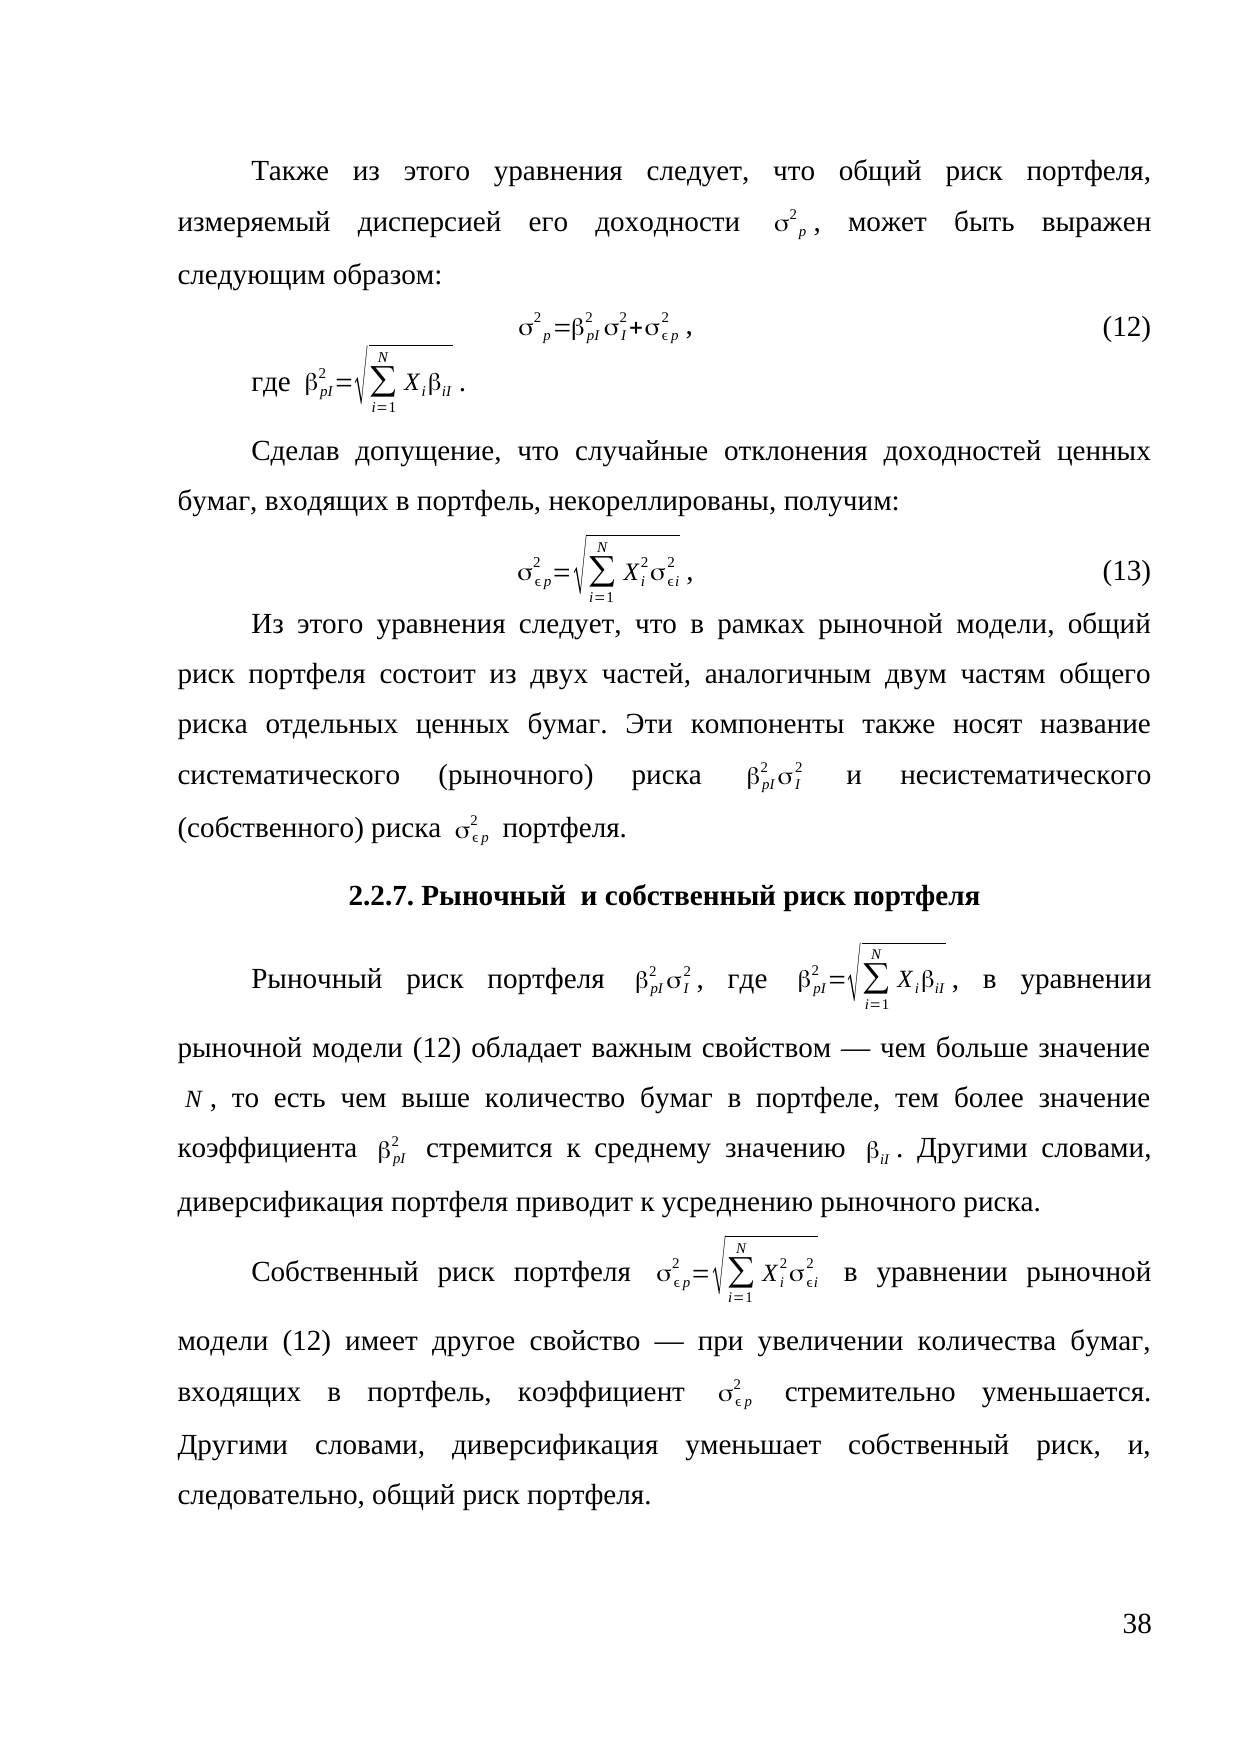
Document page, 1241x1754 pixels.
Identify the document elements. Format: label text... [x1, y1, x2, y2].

table_header (12) [1027, 308, 1152, 344]
table_header (13) [1027, 534, 1152, 606]
text Из этого уравнения следует, что в рамках рыночной модели, общий риск портфеля состоит из двух частей, аналогичным двум частям общего риска отдельных ценных бумаг. Эти компоненты также носят название систематического (рыночного) риска и несистематического (собственного) риска портфеля. [177, 606, 1152, 847]
text Также из этого уравнения следует, что общий риск портфеля, измеряемый дисперсией его доходности , может быть выражен следующим образом: [177, 153, 1152, 291]
table_header , [177, 308, 1027, 345]
text Сделав допущение, что случайные отклонения доходностей ценных бумаг, входящих в портфель, некореллированы, получим: [177, 433, 1152, 517]
text где . [177, 344, 1152, 416]
table_header , [177, 534, 1027, 606]
text Собственный риск портфеля в уравнении рыночной модели (12) имеет другое свойство — при увеличении количества бумаг, входящих в портфель, коэффициент стремительно уменьшается. Другими словами, диверсификация уменьшает собственный риск, и, следовательно, общий риск портфеля. [177, 1234, 1152, 1511]
subtitle 2.2.7. Рыночный и собственный риск портфеля [177, 878, 1152, 912]
text Рыночный риск портфеля , где , в уравнении рыночной модели (12) обладает важным свойством — чем больше значение , то есть чем выше количество бумаг в портфеле, тем более значение коэффициента стремится к среднему значению . Другими словами, диверсификация портфеля приводит к усреднению рыночного риска. [177, 941, 1152, 1217]
